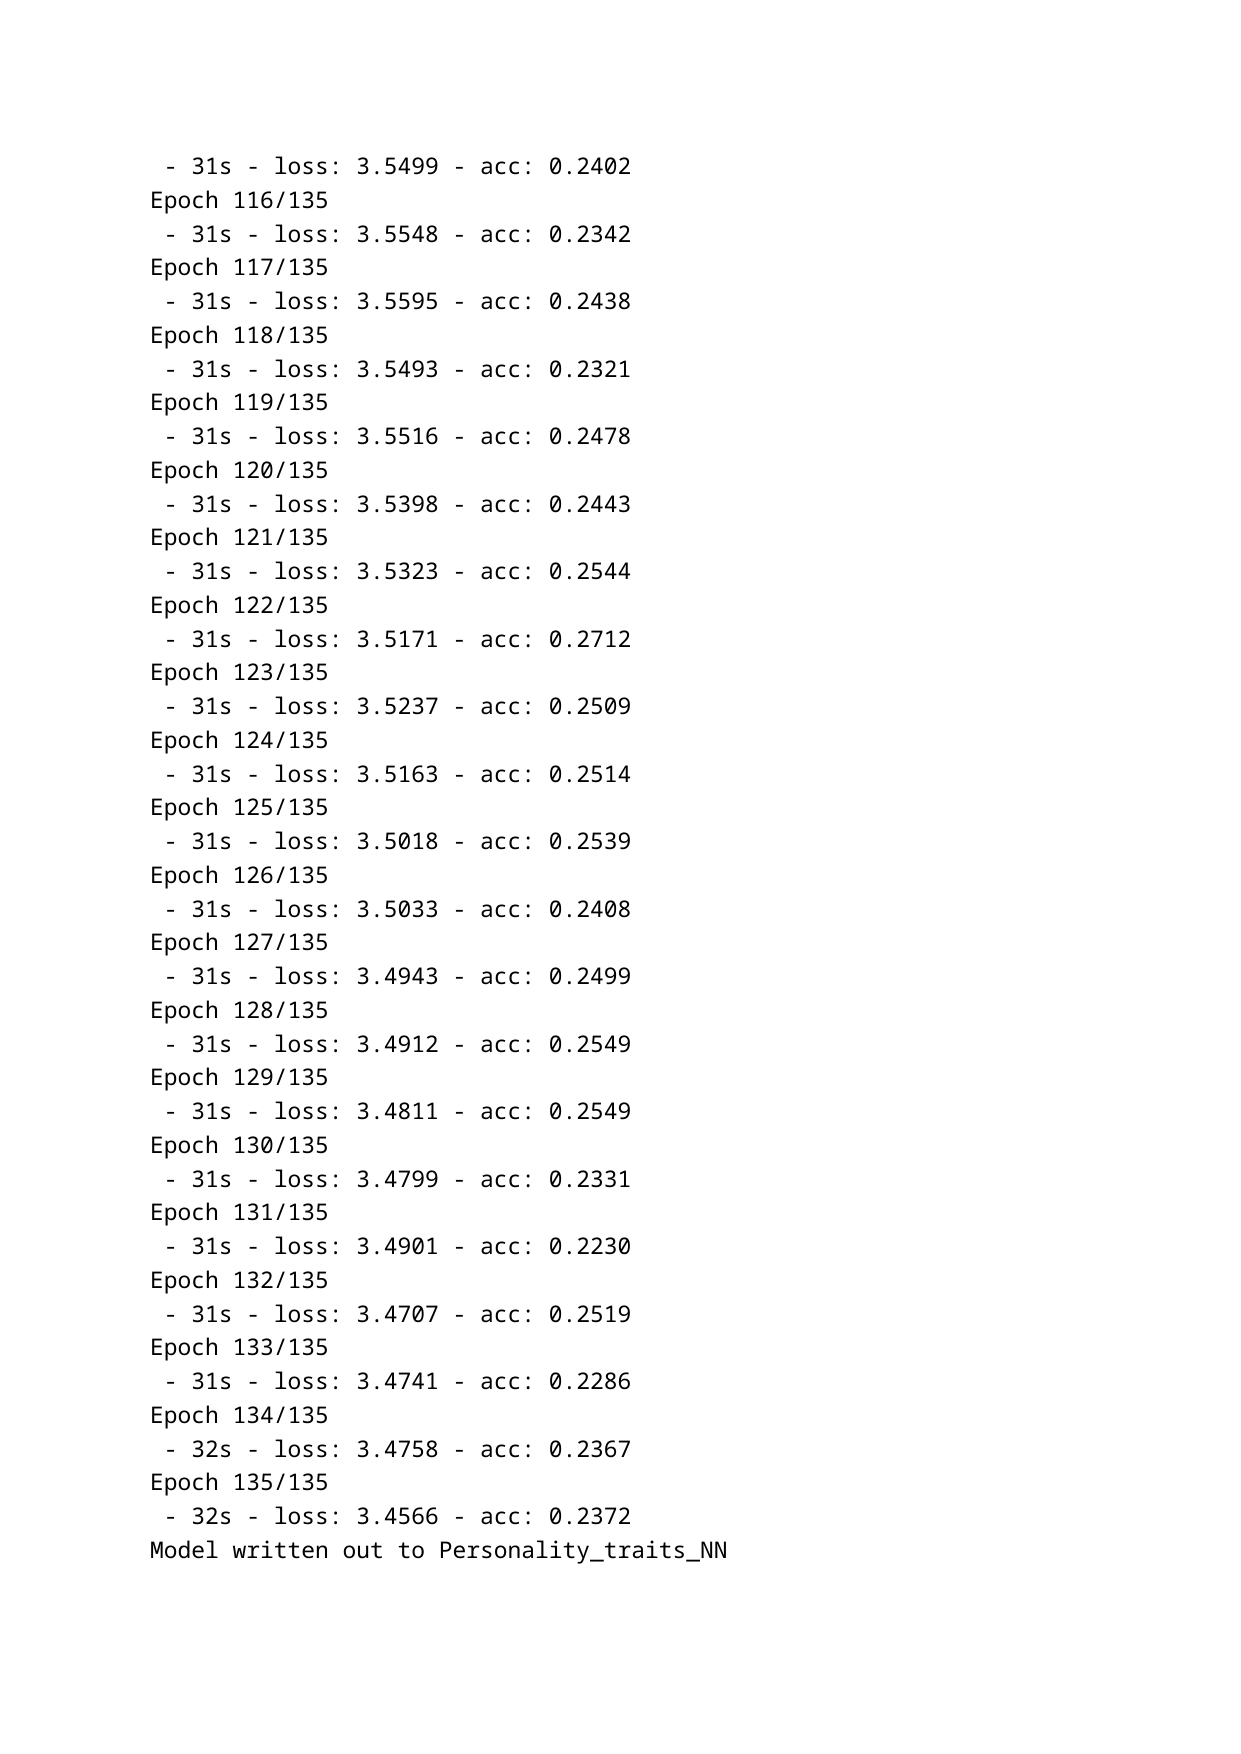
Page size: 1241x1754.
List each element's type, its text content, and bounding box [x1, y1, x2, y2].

text - 31s - loss: 3.5499 - acc: 0.2402 Epoch 116/135 - 31s - loss: 3.5548 - acc: 0.2342 Epoch 117/135 - 31s - loss: 3.5595 - acc: 0.2438 Epoch 118/135 - 31s - loss: 3.5493 - acc: 0.2321 Epoch 119/135 - 31s - loss: 3.5516 - acc: 0.2478 Epoch 120/135 - 31s - loss: 3.5398 - acc: 0.2443 Epoch 121/135 - 31s - loss: 3.5323 - acc: 0.2544 Epoch 122/135 - 31s - loss: 3.5171 - acc: 0.2712 Epoch 123/135 - 31s - loss: 3.5237 - acc: 0.2509 Epoch 124/135 - 31s - loss: 3.5163 - acc: 0.2514 Epoch 125/135 - 31s - loss: 3.5018 - acc: 0.2539 Epoch 126/135 - 31s - loss: 3.5033 - acc: 0.2408 Epoch 127/135 - 31s - loss: 3.4943 - acc: 0.2499 Epoch 128/135 - 31s - loss: 3.4912 - acc: 0.2549 Epoch 129/135 - 31s - loss: 3.4811 - acc: 0.2549 Epoch 130/135 - 31s - loss: 3.4799 - acc: 0.2331 Epoch 131/135 - 31s - loss: 3.4901 - acc: 0.2230 Epoch 132/135 - 31s - loss: 3.4707 - acc: 0.2519 Epoch 133/135 - 31s - loss: 3.4741 - acc: 0.2286 Epoch 134/135 - 32s - loss: 3.4758 - acc: 0.2367 Epoch 135/135 - 32s - loss: 3.4566 - acc: 0.2372 Model written out to Personality_traits_NN [150, 150, 1090, 1565]
